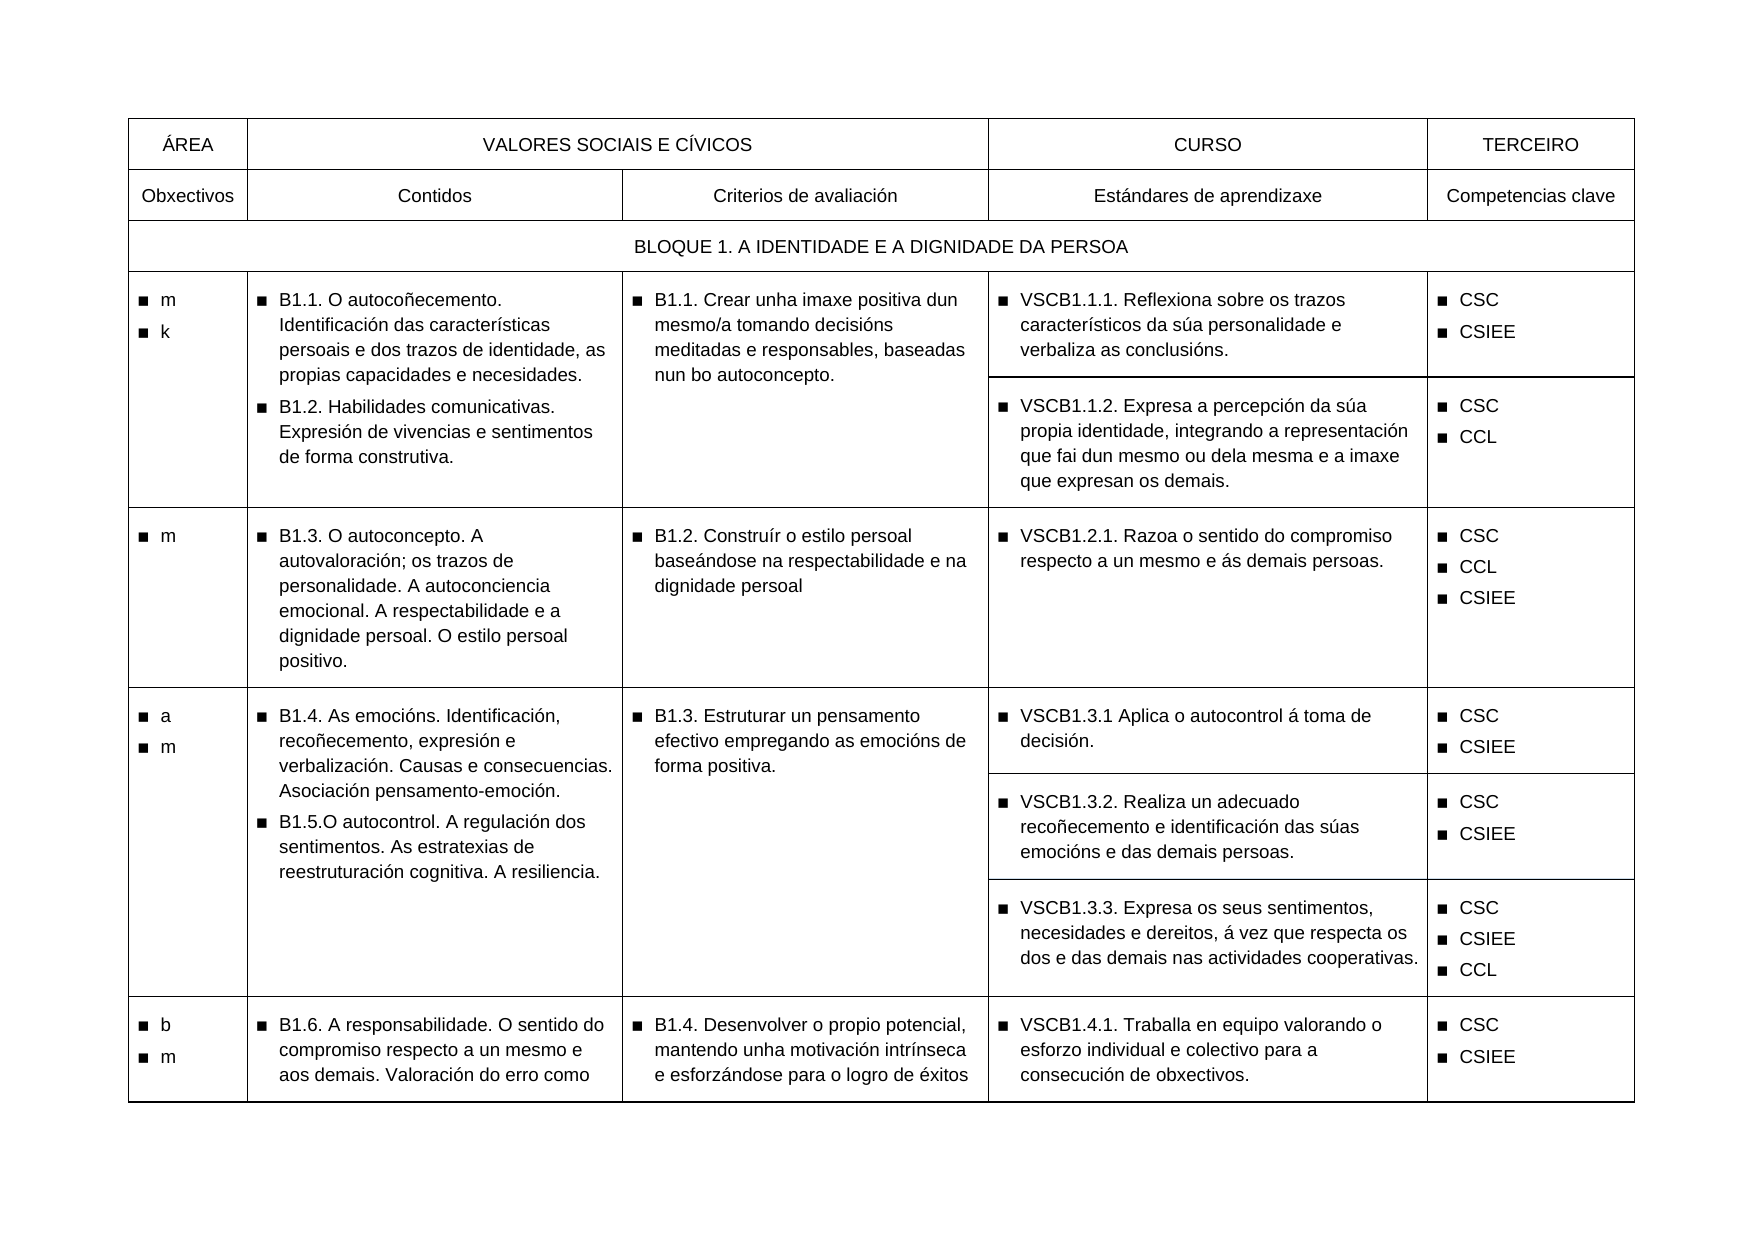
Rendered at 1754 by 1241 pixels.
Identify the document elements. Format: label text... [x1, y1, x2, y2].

table_cell VSCB1.1.1. Reflexiona sobre os trazos característicos da súa personalidade e verbaliza as conclusións. [989, 272, 1427, 376]
table_cell CSC CSIEE [1428, 774, 1634, 878]
table_cell VSCB1.3.3. Expresa os seus sentimentos, necesidades e dereitos, á vez que respecta os dos e das demais nas actividades cooperativas. [989, 880, 1427, 996]
table_cell Contidos [248, 170, 622, 220]
table_cell m [129, 508, 247, 687]
table_cell Competencias clave [1428, 170, 1634, 220]
table_cell B1.6. A responsabilidade. O sentido do compromiso respecto a un mesmo e aos demais. Valoración do erro como [248, 997, 622, 1101]
table_cell BLOQUE 1. A IDENTIDADE E A DIGNIDADE DA PERSOA [129, 221, 1634, 271]
table_cell a m [129, 688, 247, 996]
table_cell CSC CCL [1428, 378, 1634, 507]
table_cell VSCB1.2.1. Razoa o sentido do compromiso respecto a un mesmo e ás demais persoas. [989, 508, 1427, 687]
table_cell m k [129, 272, 247, 507]
table_cell VSCB1.1.2. Expresa a percepción da súa propia identidade, integrando a representación que fai dun mesmo ou dela mesma e a imaxe que expresan os demais. [989, 378, 1427, 507]
table_cell B1.2. Construír o estilo persoal baseándose na respectabilidade e na dignidade persoal [623, 508, 988, 687]
table_cell Criterios de avaliación [623, 170, 988, 220]
table_header TERCEIRO [1428, 119, 1634, 169]
table_header ÁREA [129, 119, 247, 169]
table_cell B1.3. Estruturar un pensamento efectivo empregando as emocións de forma positiva. [623, 688, 988, 996]
table_header CURSO [989, 119, 1427, 169]
table_cell Estándares de aprendizaxe [989, 170, 1427, 220]
table_cell b m [129, 997, 247, 1101]
table_cell CSC CSIEE CCL [1428, 880, 1634, 996]
table_header VALORES SOCIAIS E CÍVICOS [248, 119, 988, 169]
table_cell B1.4. Desenvolver o propio potencial, mantendo unha motivación intrínseca e esforzándose para o logro de éxitos [623, 997, 988, 1101]
table_cell B1.1. Crear unha imaxe positiva dun mesmo/a tomando decisións meditadas e responsables, baseadas nun bo autoconcepto. [623, 272, 988, 507]
table_cell VSCB1.3.2. Realiza un adecuado recoñecemento e identificación das súas emocións e das demais persoas. [989, 774, 1427, 878]
table_cell B1.1. O autocoñecemento. Identificación das características persoais e dos trazos de identidade, as propias capacidades e necesidades. B1.2. Habilidades comunicativas. Expresión de vivencias e sentimentos de forma construtiva. [248, 272, 622, 507]
table_cell CSC CSIEE [1428, 688, 1634, 773]
table_cell VSCB1.3.1 Aplica o autocontrol á toma de decisión. [989, 688, 1427, 773]
table_cell CSC CCL CSIEE [1428, 508, 1634, 687]
table_cell B1.4. As emocións. Identificación, recoñecemento, expresión e verbalización. Causas e consecuencias. Asociación pensamento-emoción. B1.5.O autocontrol. A regulación dos sentimentos. As estratexias de reestruturación cognitiva. A resiliencia. [248, 688, 622, 996]
table_cell CSC CSIEE [1428, 997, 1634, 1101]
table_cell CSC CSIEE [1428, 272, 1634, 376]
table_cell VSCB1.4.1. Traballa en equipo valorando o esforzo individual e colectivo para a consecución de obxectivos. [989, 997, 1427, 1101]
table_cell Obxectivos [129, 170, 247, 220]
table_cell B1.3. O autoconcepto. A autovaloración; os trazos de personalidade. A autoconciencia emocional. A respectabilidade e a dignidade persoal. O estilo persoal positivo. [248, 508, 622, 687]
